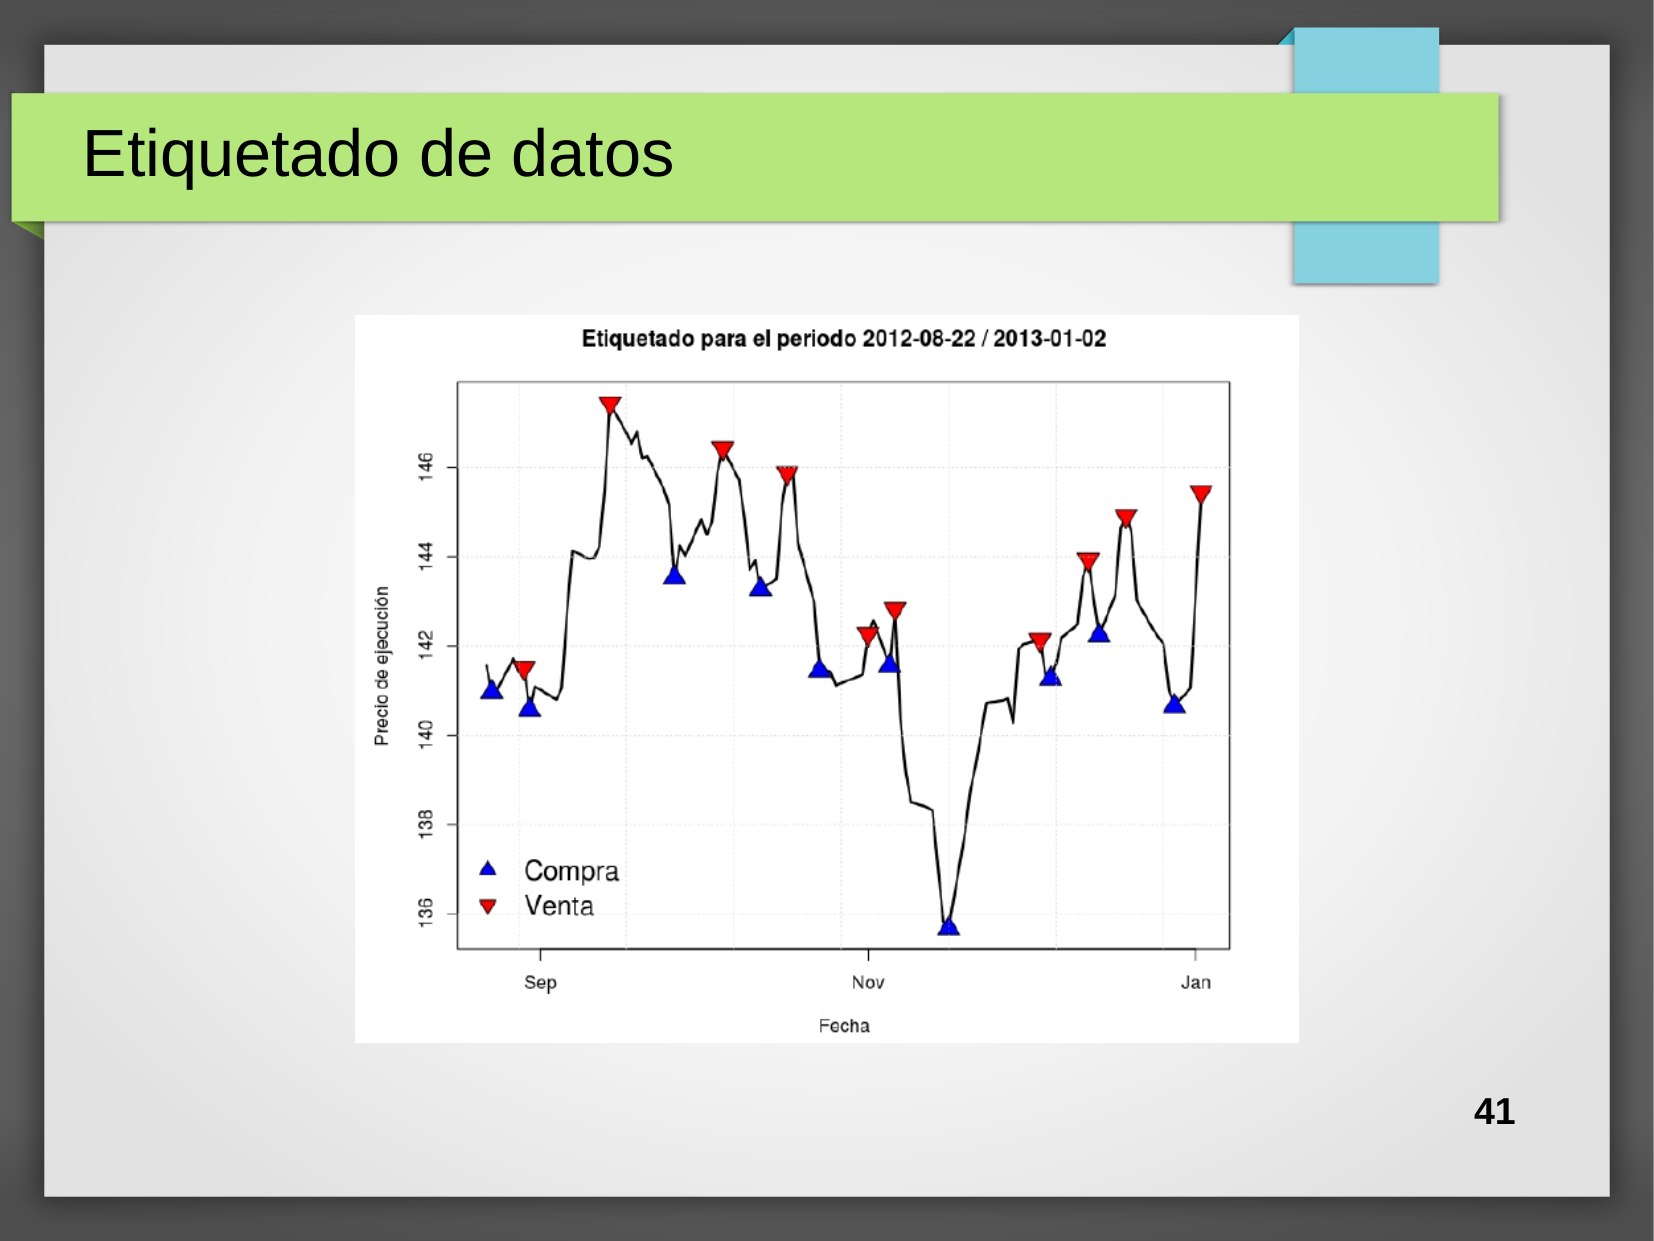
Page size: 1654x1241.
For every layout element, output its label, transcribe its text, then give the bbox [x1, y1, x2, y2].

title Etiquetado de datos [82, 79, 1501, 229]
picture [0, 0, 1654, 1241]
text_box [1459, 1083, 1654, 1154]
